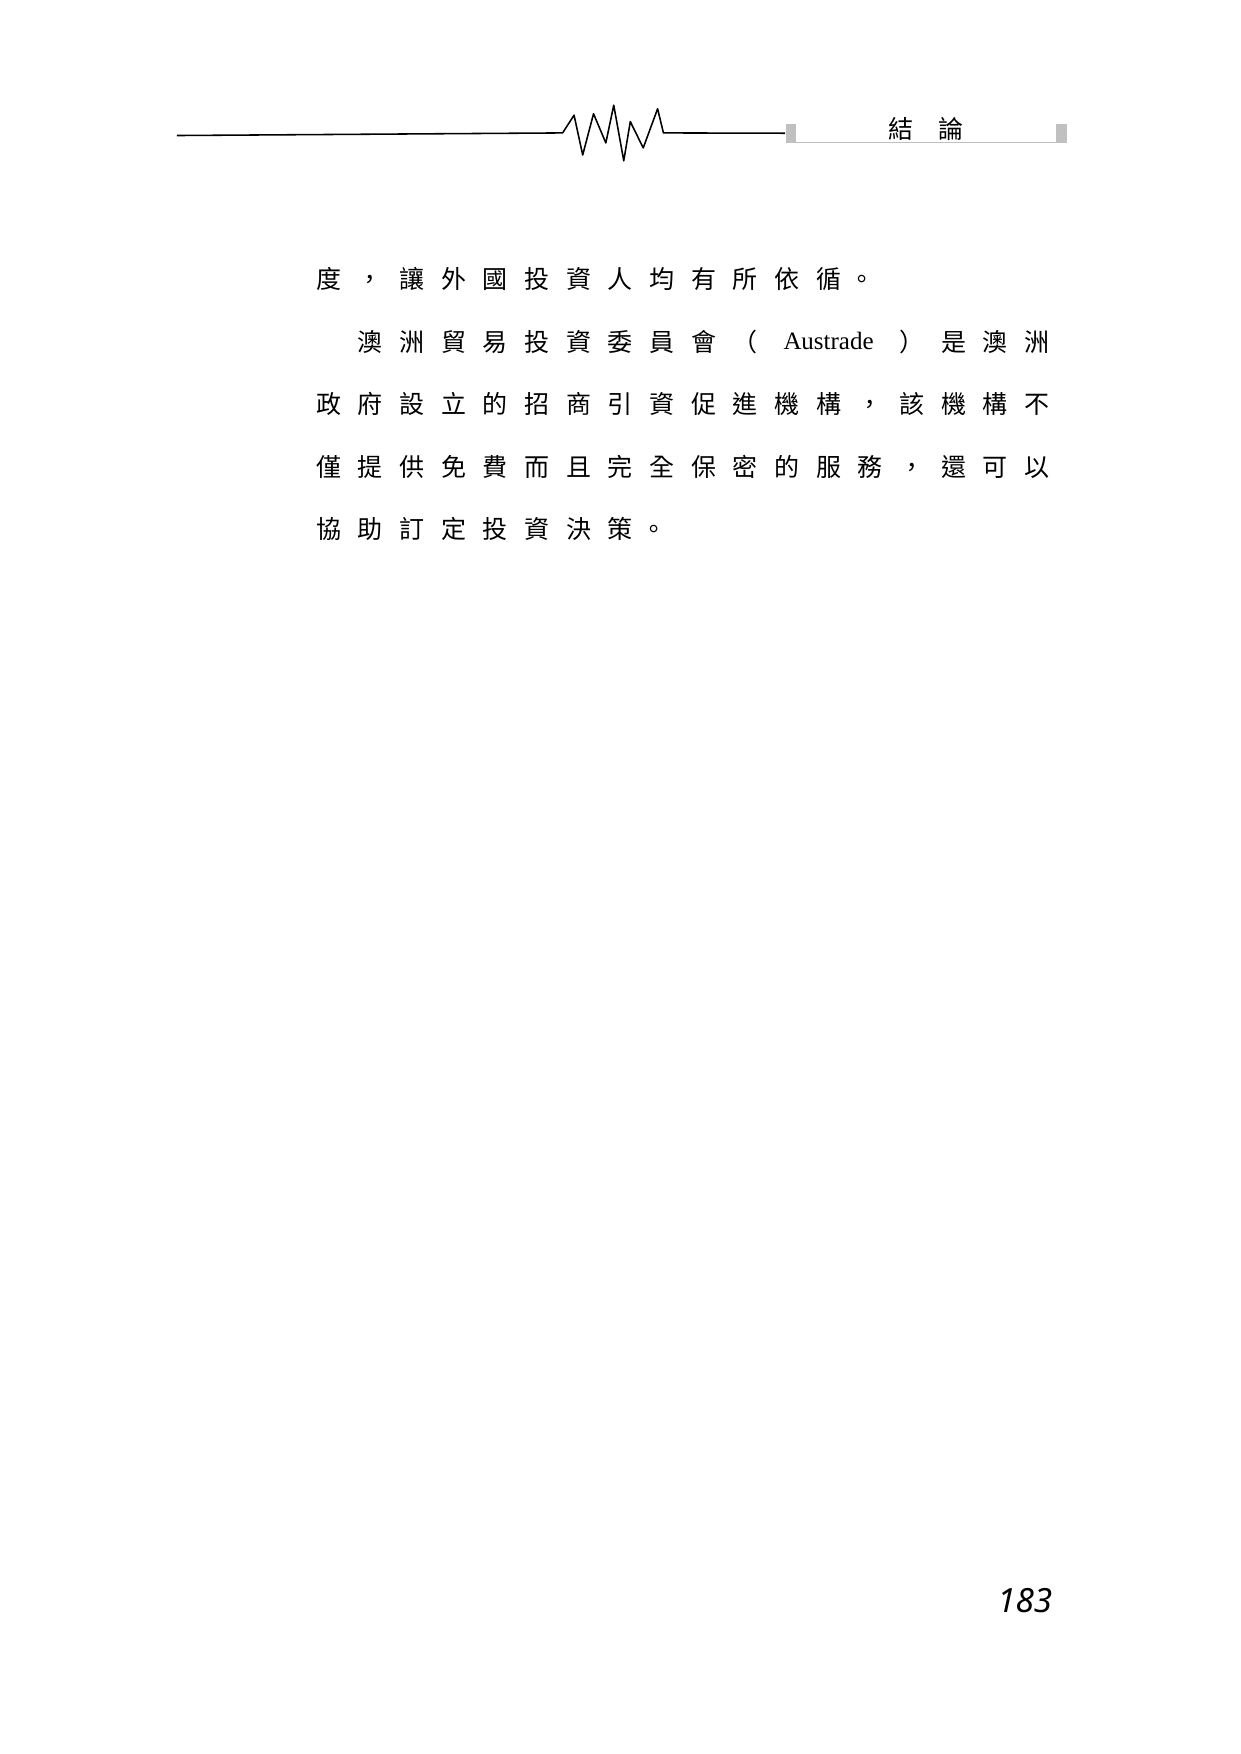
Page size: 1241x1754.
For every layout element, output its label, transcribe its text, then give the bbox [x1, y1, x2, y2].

text 澳洲貿易投資委員會（Austrade）是澳洲政府設立的招商引資促進機構，該機構不僅提供免費而且完全保密的服務，還可以協助訂定投資決策。 [281, 299, 1058, 549]
text 度，讓外國投資人均有所依循。 [281, 236, 1058, 299]
